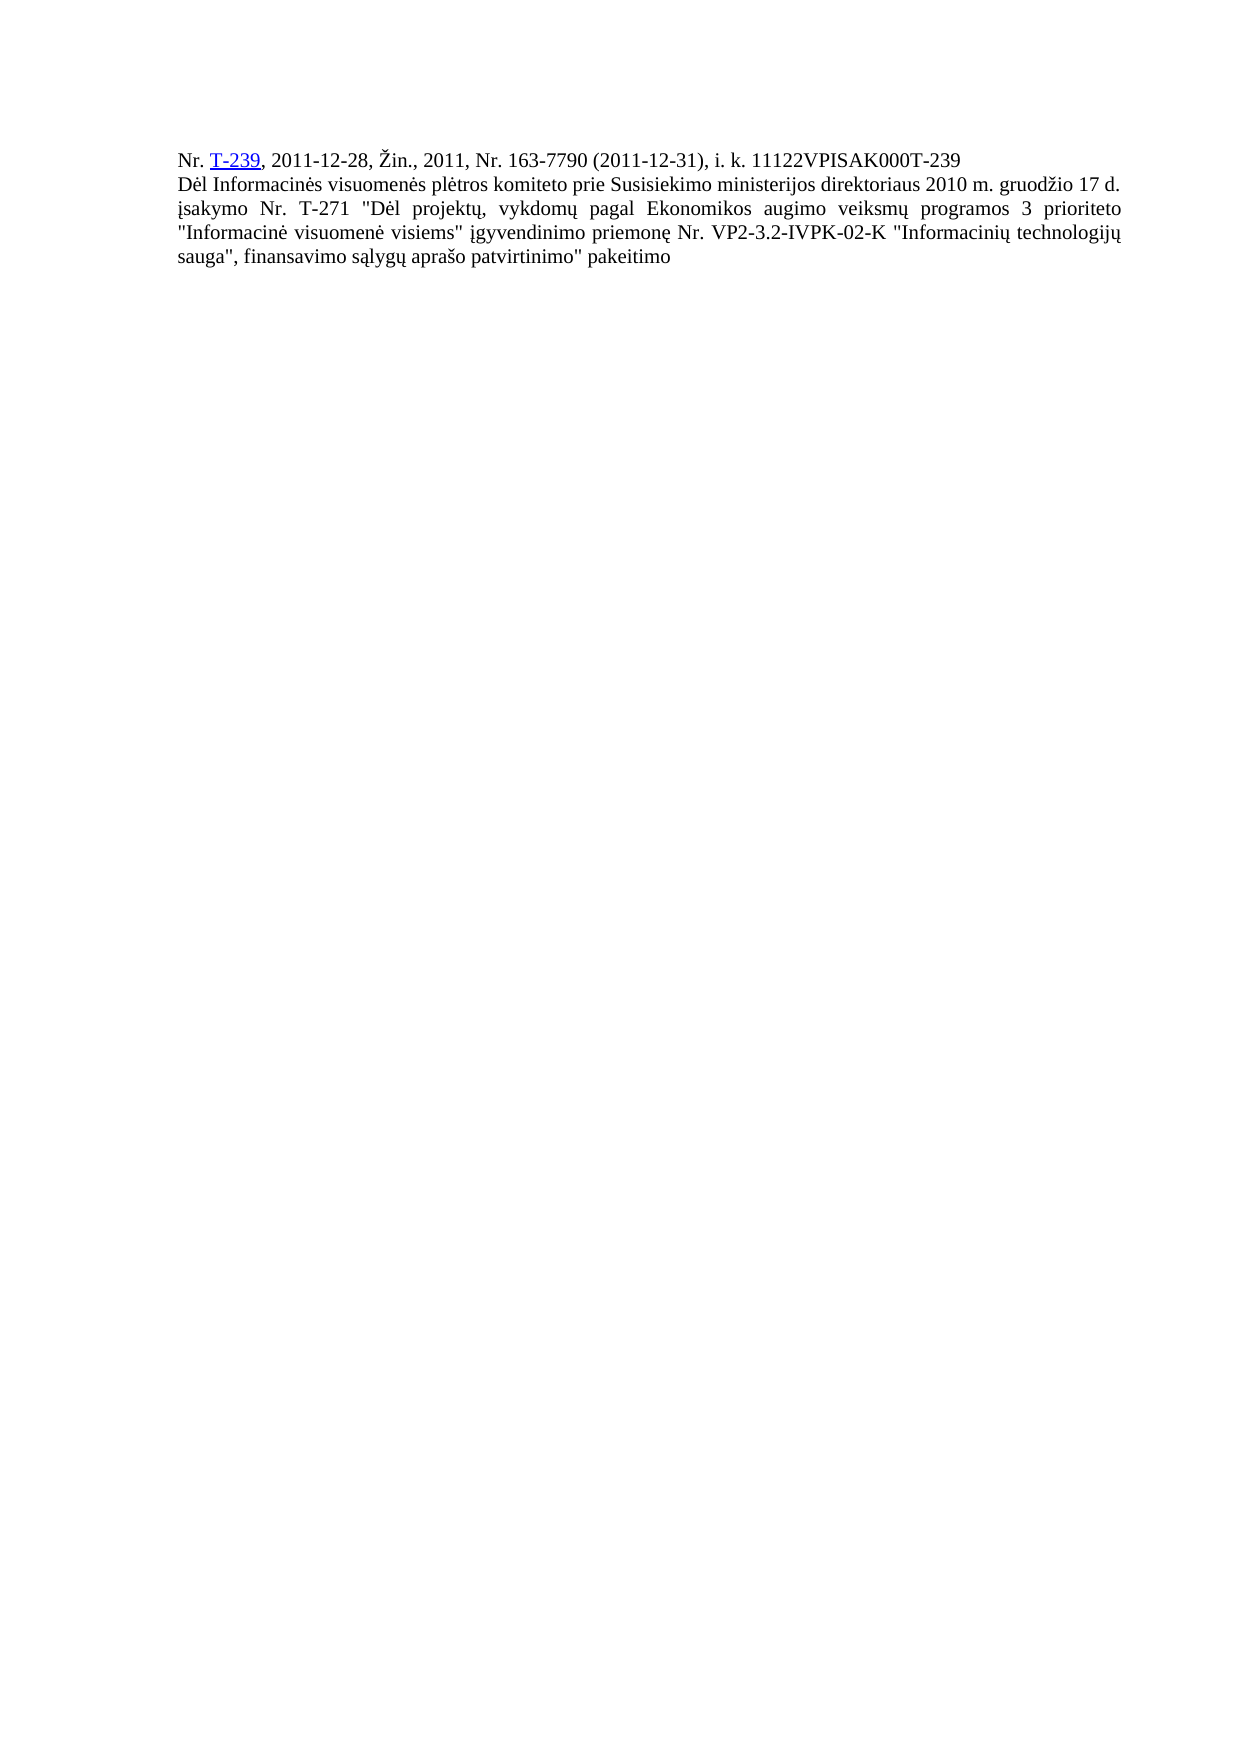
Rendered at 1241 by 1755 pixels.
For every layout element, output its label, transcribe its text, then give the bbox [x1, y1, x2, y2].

text Dėl Informacinės visuomenės plėtros komiteto prie Susisiekimo ministerijos direktoriaus 2010 m. gruodžio 17 d. įsakymo Nr. T-271 "Dėl projektų, vykdomų pagal Ekonomikos augimo veiksmų programos 3 prioriteto "Informacinė visuomenė visiems" įgyvendinimo priemonę Nr. VP2-3.2-IVPK-02-K "Informacinių technologijų sauga", finansavimo sąlygų aprašo patvirtinimo" pakeitimo [177, 172, 1122, 268]
text Nr. T-239, 2011-12-28, Žin., 2011, Nr. 163-7790 (2011-12-31), i. k. 11122VPISAK000T-239 [177, 148, 1122, 172]
